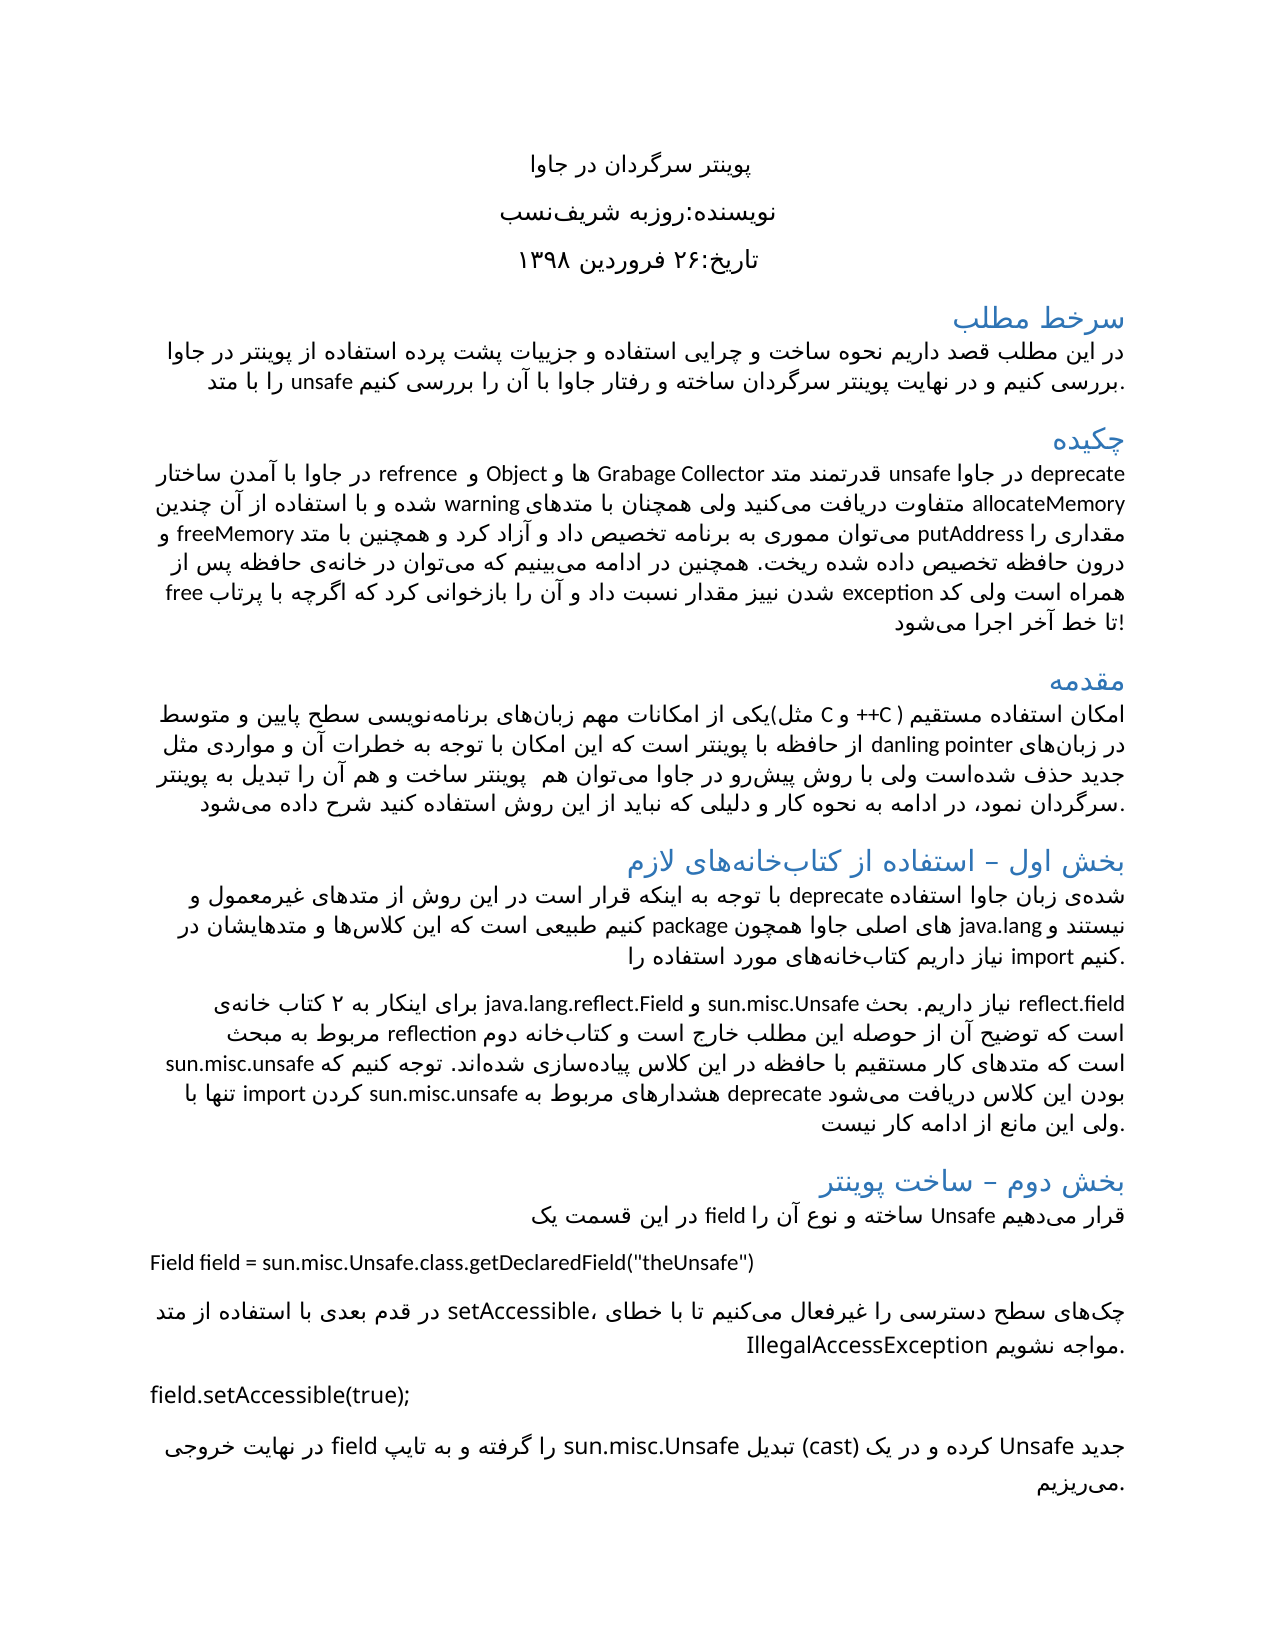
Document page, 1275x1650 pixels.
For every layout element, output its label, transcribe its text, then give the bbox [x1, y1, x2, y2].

text Field field = sun.misc.Unsafe.class.getDeclaredField("theUnsafe") [150, 1248, 1125, 1276]
text field.setAccessible(true); [150, 1379, 1125, 1411]
subtitle مقدمه [150, 664, 1125, 698]
text برای اینکار به ۲ کتاب ‌خانه‌ی java.lang.reflect.Field و sun.misc.Unsafe نیاز داریم. بحث reflect.field مربوط به مبحث reflection است که توضیح آن از حوصله این مطلب خارج است و کتاب‌خانه دوم sun.misc.unsafe است که متد‌های کار مستقیم با حافظه در این کلاس پیاده‌سازی شده‌‌اند. توجه کنیم که تنها با import کردن sun.misc.unsafe هشدارهای مربوط به deprecate بودن این کلاس دریافت می‌شود ولی این مانع از ادامه کار نیست. [150, 989, 1125, 1138]
text در نهایت خروجی field را گرفته و به تایپ sun.misc.Unsafe تبدیل (cast) کرده و در یک Unsafe جدید می‌ریزیم. [150, 1430, 1125, 1497]
text در این مطلب قصد داریم نحوه ساخت و چرایی استفاده و جزيیات پشت پرده استفاده از پوینتر در جاوا را با متد unsafe بررسی کنیم و در نهایت پوینتر سرگردان ساخته و رفتار جاوا با آن را بررسی کنیم. [150, 338, 1125, 395]
text پوینتر سرگردان در جاوا [150, 150, 1125, 178]
text تاریخ:۲۶ فروردین ۱۳۹۸ [150, 245, 1125, 274]
subtitle چکیده [150, 422, 1125, 456]
text در این قسمت یک field ساخته و نوع آن را Unsafe قرار می‌دهیم [150, 1201, 1125, 1229]
text نویسنده:روزبه شریف‌نسب [150, 197, 1125, 226]
text یکی از امکانات مهم زبان‌های برنامه‌نویسی سطح پایین و متوسط(مثل C و ++C ) امکان استفاده مستقیم از حافظه با پوینتر است که این امکان با توجه به خطرات ‌آن و مواردی مثل danling pointer در زبان‌های جدید حذف شده‌است ولی با روش پیش‌رو در جاوا می‌توان هم پوینتر ساخت و هم آن را تبدیل به پوینتر سرگردان نمود، در ادامه به نحوه کار و دلیلی که نباید از این روش استفاده کنید شرح داده می‌شود. [150, 700, 1125, 818]
subtitle بخش اول – استفاده از کتاب‌خانه‌های لازم [150, 845, 1125, 879]
text با توجه به اینکه قرار است در این روش از متدهای غیرمعمول و deprecate شده‌ی زبان جاوا استفاده کنیم طبیعی است که این کلاس‌ها و متد‌هایشان در package های اصلی جاوا همچون java.lang نیستند و نیاز داریم کتاب‌خانه‌های مورد استفاده را import کنیم. [150, 881, 1125, 970]
subtitle بخش دوم – ساخت پوینتر [150, 1165, 1125, 1199]
subtitle سرخط مطلب [150, 301, 1125, 335]
text در جاوا با آمدن ساختار refrence و Object ها و Grabage Collector قدرتمند متد unsafe در جاوا deprecate شده و با استفاده از آن چندین warning متفاوت دریافت می‌کنید ولی همچنان با متد‌های allocateMemory و freeMemory می‌توان مموری به برنامه تخصیص داد ‌و آزاد کرد و همچنین با متد putAddress مقداری را درون حافظه تخصیص داده شده ریخت. همچنین در ادامه می‌بینیم که می‌توان در خانه‌ی حافظه پس از free شدن نییز مقدار نسبت داد و آن را بازخوانی کرد که اگرچه با پرتاب exception همراه است ولی کد تا خط آخر اجرا می‌شود! [150, 459, 1125, 637]
text در قدم بعدی با استفاده از متد setAccessible، چک‌های سطح دسترسی را غیرفعال می‌کنیم تا با خطای IllegalAccessException مواجه نشویم. [150, 1295, 1125, 1360]
